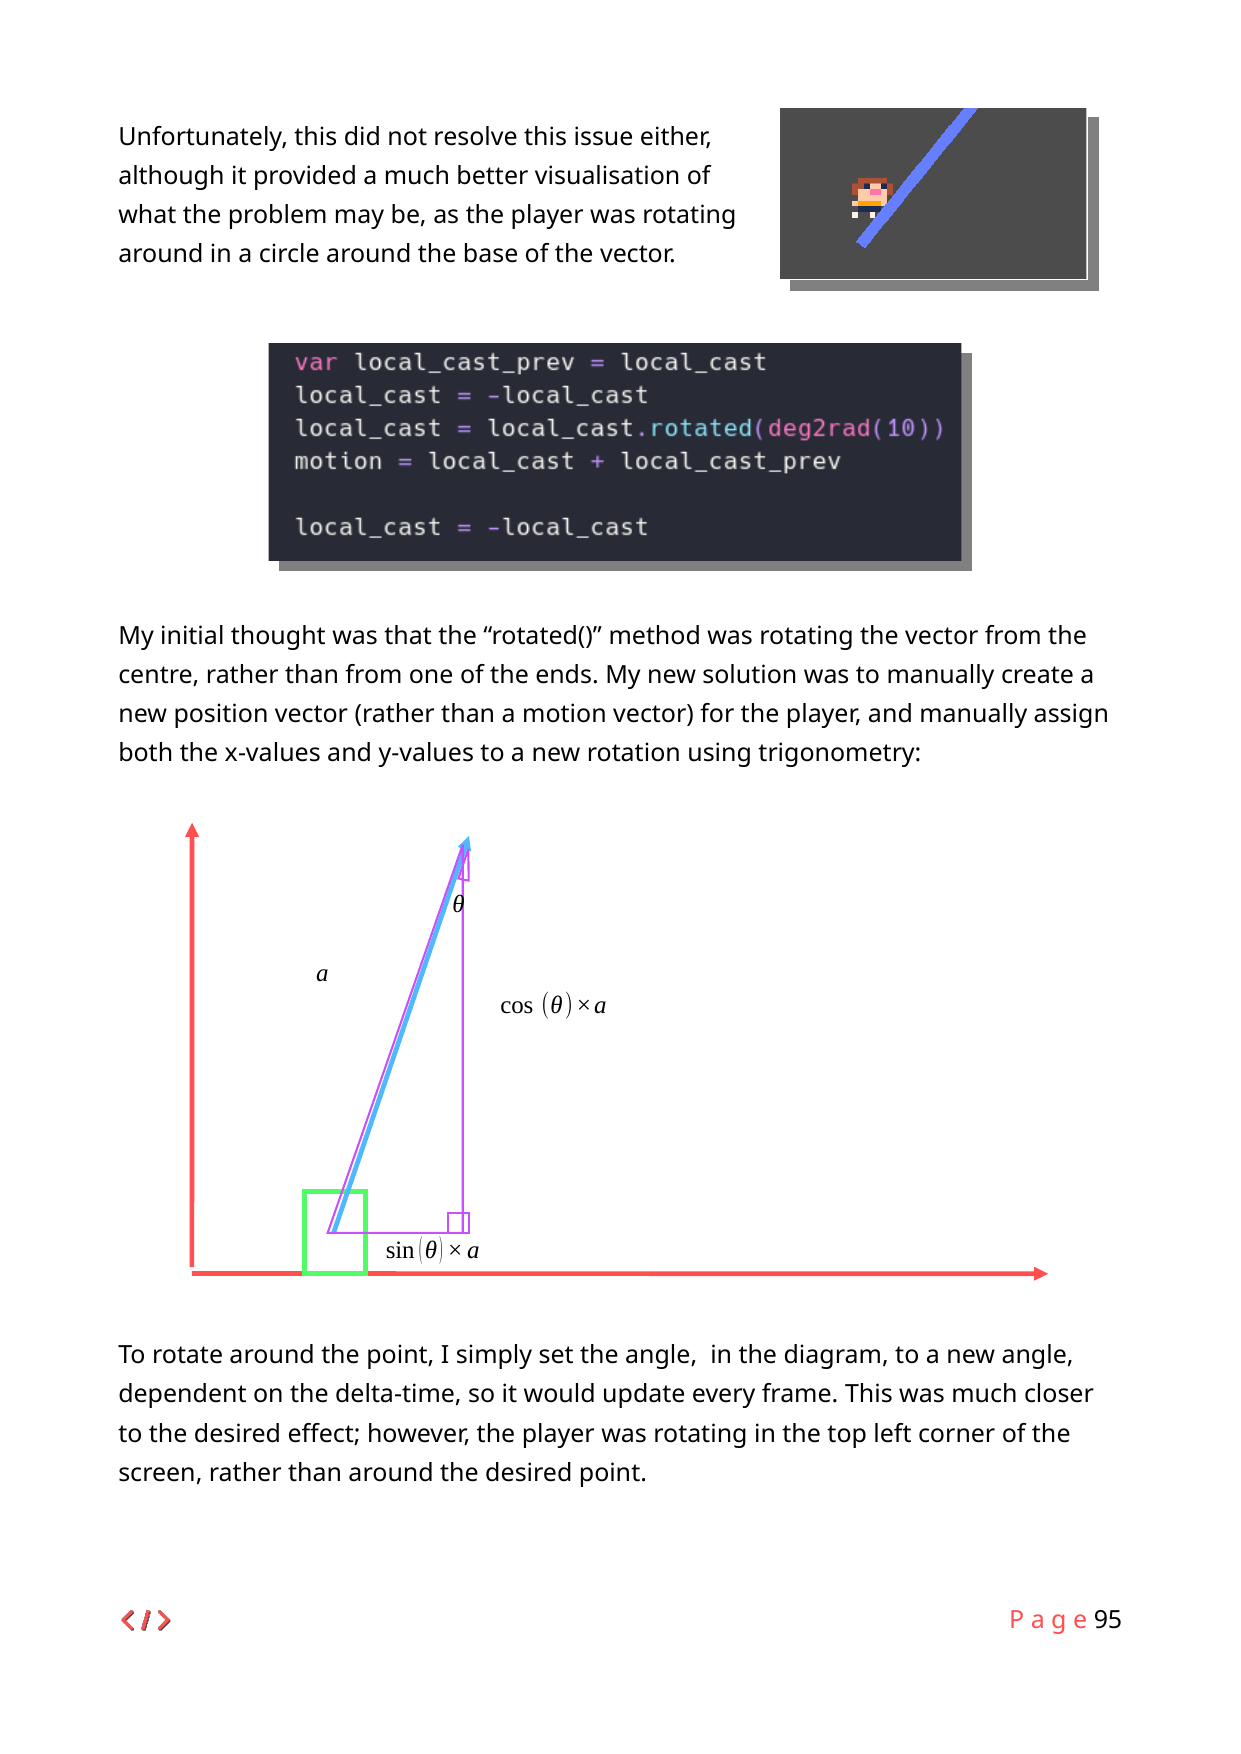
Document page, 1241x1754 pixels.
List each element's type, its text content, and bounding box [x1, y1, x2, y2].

picture [116, 1591, 175, 1649]
text My initial thought was that the “rotated()” method was rotating the vector from the centre, rather than from one of the ends. My new solution was to manually create a new position vector (rather than a motion vector) for the player, and manually assign both the x-values and y-values to a new rotation using trigonometry: [118, 618, 1122, 769]
text To rotate around the point, I simply set the angle, in the diagram, to a new angle, dependent on the delta-time, so it would update every frame. This was much closer to the desired effect; however, the player was rotating in the top left corner of the screen, rather than around the desired point. [118, 788, 1122, 1488]
picture [804, 131, 1089, 281]
picture [268, 343, 962, 561]
text Unfortunately, this did not resolve this issue either, although it provided a much better visualisation of what the problem may be, as the player was rotating around in a circle around the base of the vector. [118, 118, 1088, 270]
